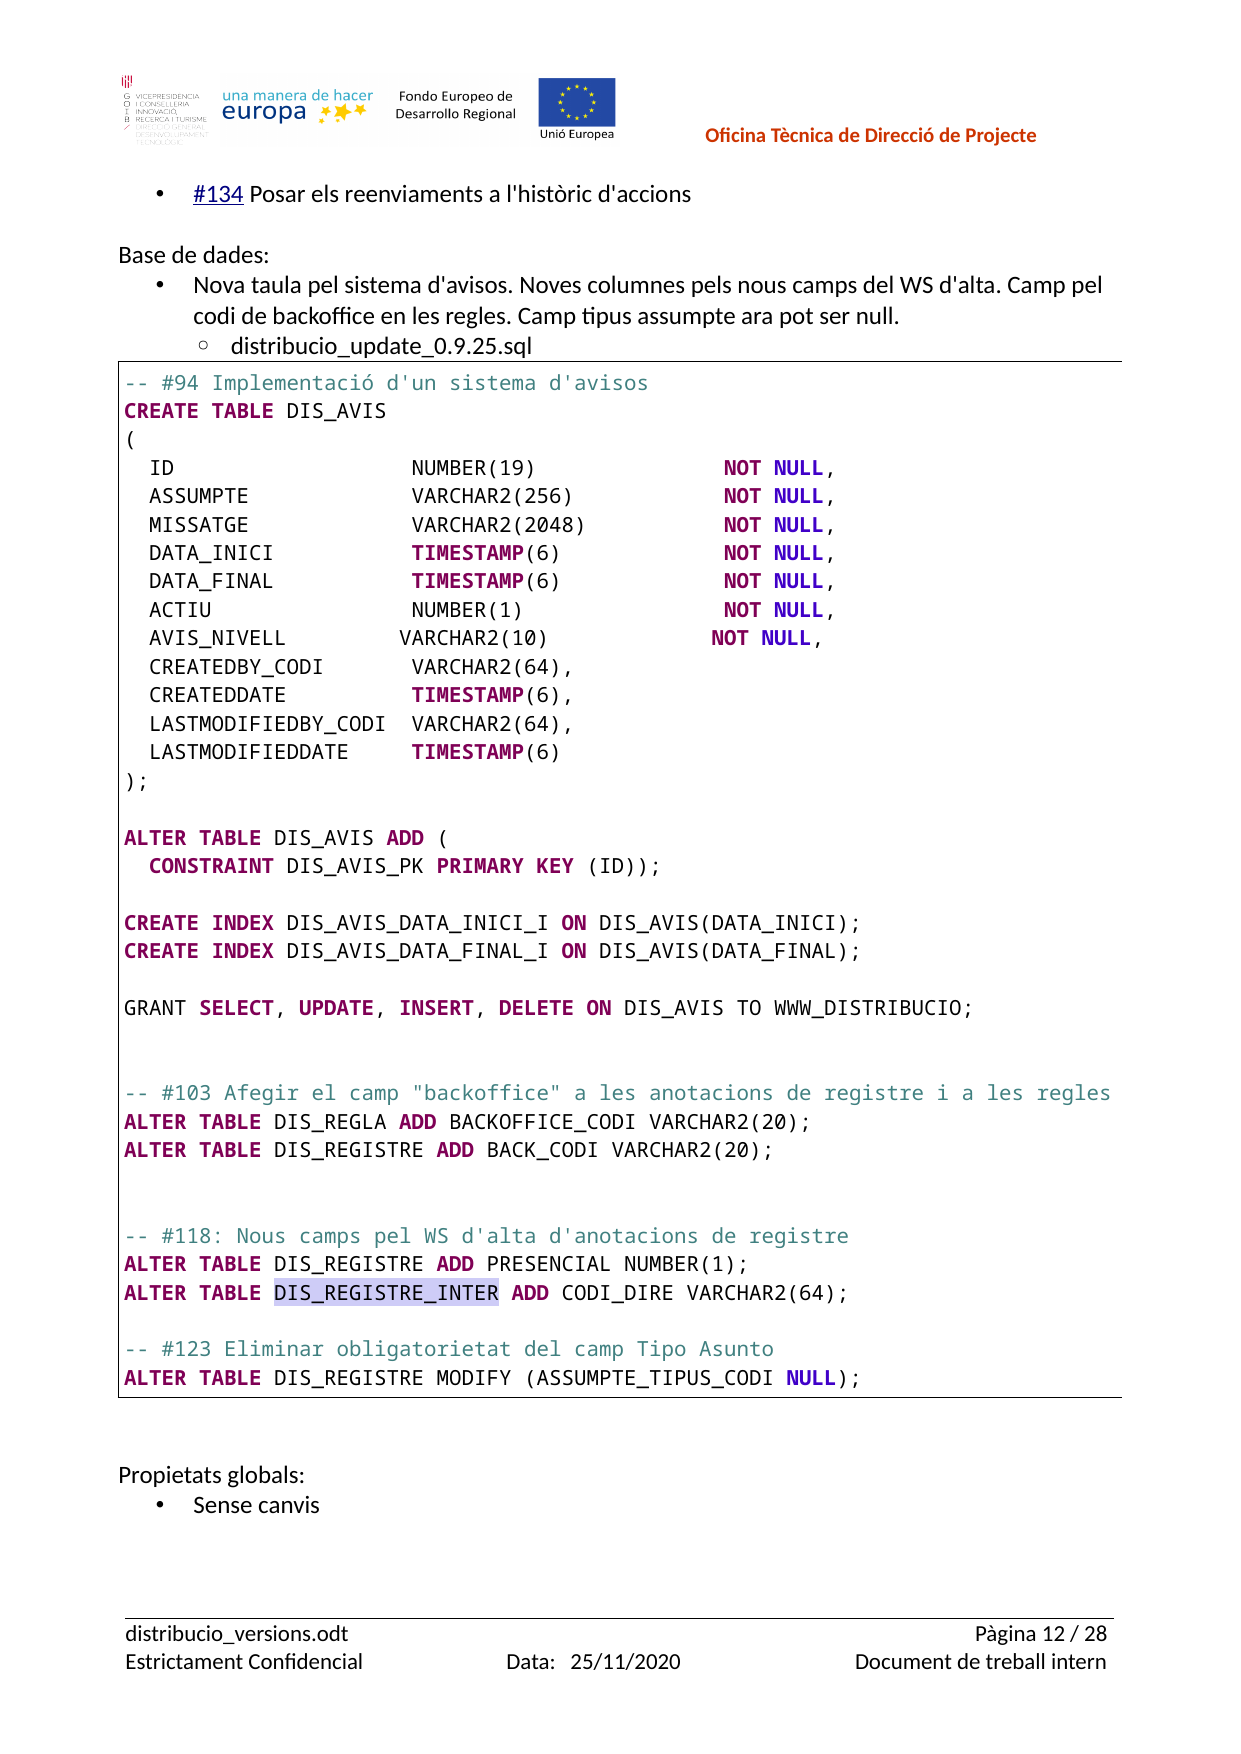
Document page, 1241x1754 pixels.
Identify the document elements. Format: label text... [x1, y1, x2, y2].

text Propietats globals: [118, 1459, 1122, 1490]
picture [118, 73, 213, 147]
list #134 Posar els reenviaments a l'històric d'accions [156, 178, 1122, 208]
list distribucio_update_0.9.25.sql [193, 330, 1122, 361]
list Sense canvis [156, 1490, 1122, 1520]
text Base de dades: [118, 239, 1122, 269]
list Nova taula pel sistema d'avisos. Noves columnes pels nous camps del WS d'alta. Camp pel codi de backoffice en les regles. Camp tipus assumpte ara pot ser null. [156, 269, 1122, 330]
table_header -- #94 Implementació d'un sistema d'avisos CREATE TABLE DIS_AVIS ( ID NUMBER(19) NOT NULL, ASSUMPTE VARCHAR2(256) NOT NULL, MISSATGE VARCHAR2(2048) NOT NULL, DATA_INICI TIMESTAMP(6) NOT NULL, DATA_FINAL TIMESTAMP(6) NOT NULL, ACTIU NUMBER(1) NOT NULL, AVIS_NIVELL VARCHAR2(10) NOT NULL, CREATEDBY_CODI VARCHAR2(64), CREATEDDATE TIMESTAMP(6), LASTMODIFIEDBY_CODI VARCHAR2(64), LASTMODIFIEDDATE TIMESTAMP(6) ); ALTER TABLE DIS_AVIS ADD ( CONSTRAINT DIS_AVIS_PK PRIMARY KEY (ID)); CREATE INDEX DIS_AVIS_DATA_INICI_I ON DIS_AVIS(DATA_INICI); CREATE INDEX DIS_AVIS_DATA_FINAL_I ON DIS_AVIS(DATA_FINAL); GRANT SELECT, UPDATE, INSERT, DELETE ON DIS_AVIS TO WWW_DISTRIBUCIO; -- #103 Afegir el camp "backoffice" a les anotacions de registre i a les regles ALTER TABLE DIS_REGLA ADD BACKOFFICE_CODI VARCHAR2(20); ALTER TABLE DIS_REGISTRE ADD BACK_CODI VARCHAR2(20); -- #118: Nous camps pel WS d'alta d'anotacions de registre ALTER TABLE DIS_REGISTRE ADD PRESENCIAL NUMBER(1); ALTER TABLE DIS_REGISTRE_INTER ADD CODI_DIRE VARCHAR2(64); -- #123 Eliminar obligatorietat del camp Tipo Asunto ALTER TABLE DIS_REGISTRE MODIFY (ASSUMPTE_TIPUS_CODI NULL); [119, 362, 1122, 1397]
picture [219, 73, 621, 147]
